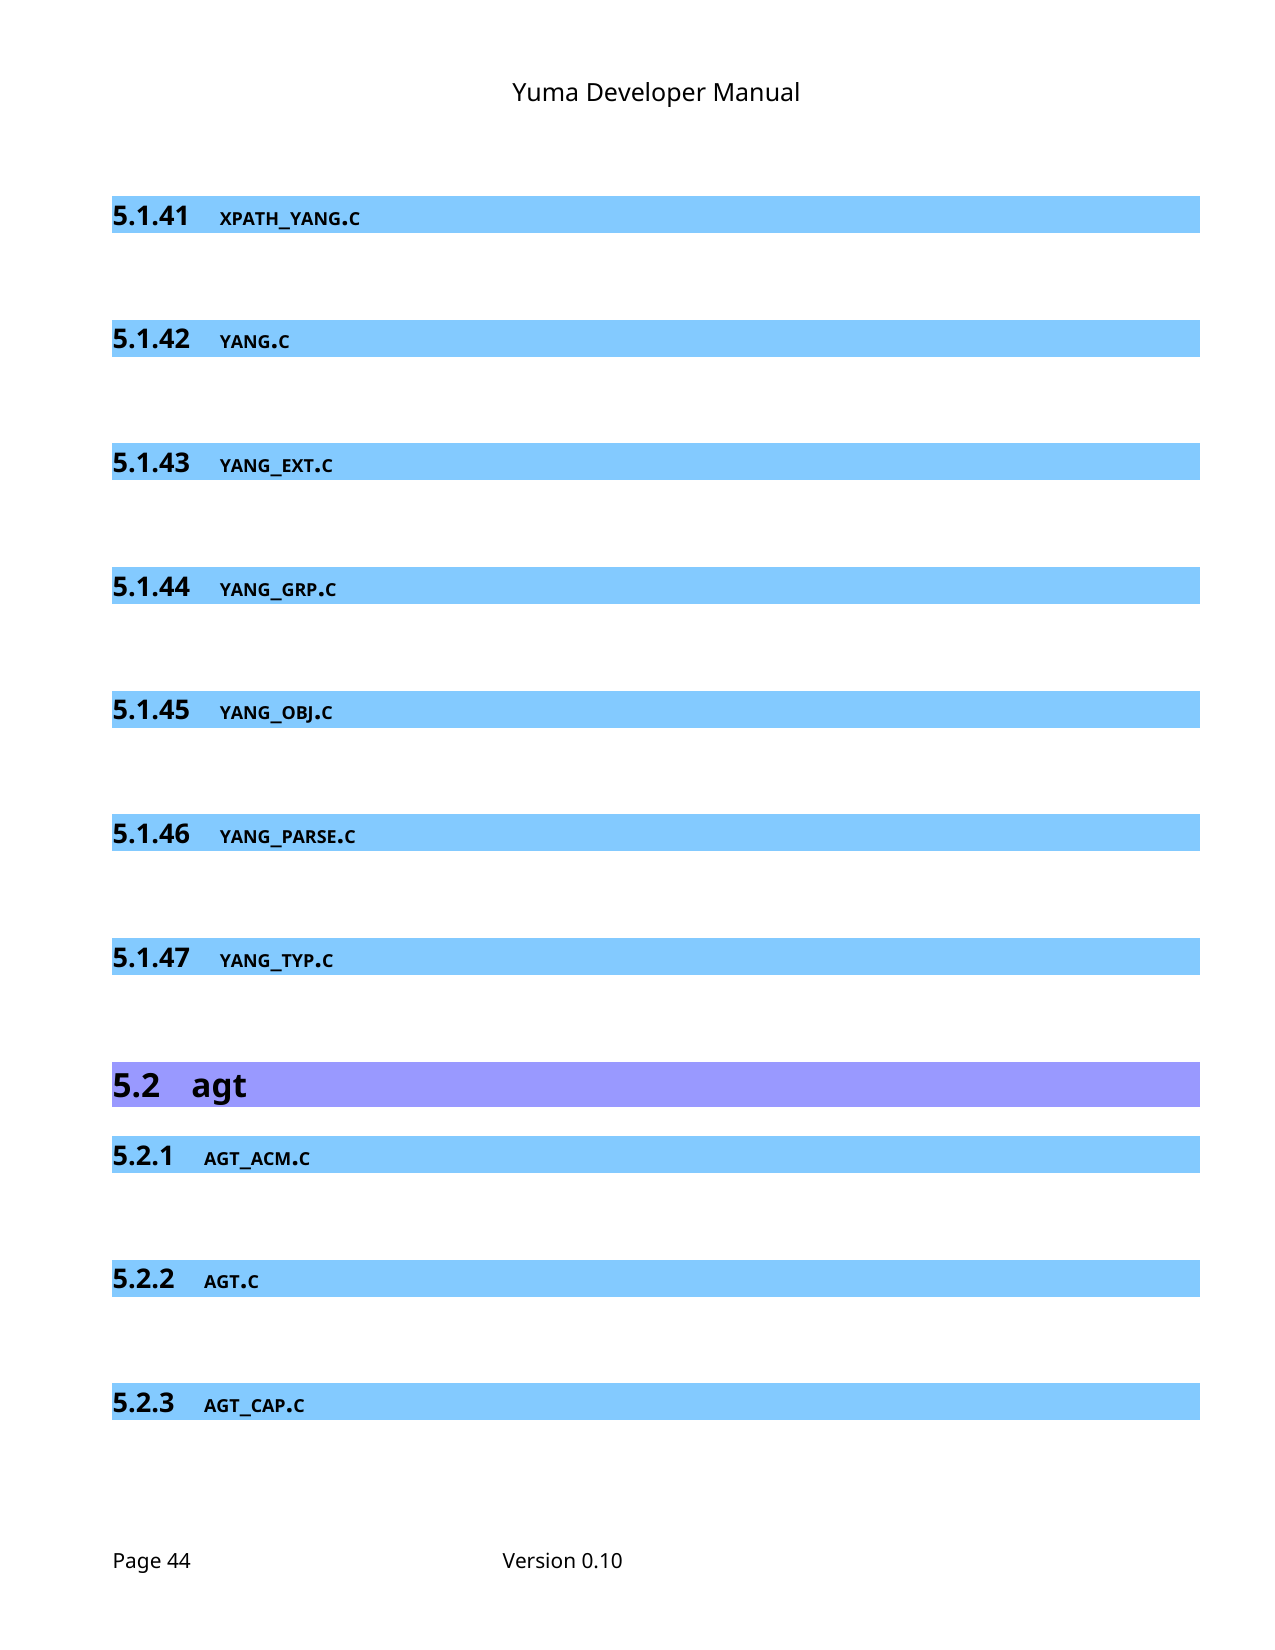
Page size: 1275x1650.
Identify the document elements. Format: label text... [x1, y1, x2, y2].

subtitle yang_parse.c [112, 814, 1200, 851]
subtitle yang.c [112, 320, 1200, 357]
subtitle xpath_yang.c [112, 196, 1200, 233]
subtitle yang_grp.c [112, 567, 1200, 604]
subtitle agt.c [112, 1260, 1200, 1297]
subtitle yang_obj.c [112, 691, 1200, 728]
subtitle yang_typ.c [112, 938, 1200, 975]
subtitle yang_ext.c [112, 443, 1200, 480]
subtitle agt_acm.c [112, 1136, 1200, 1173]
subtitle agt [112, 1062, 1200, 1107]
subtitle agt_cap.c [112, 1383, 1200, 1420]
